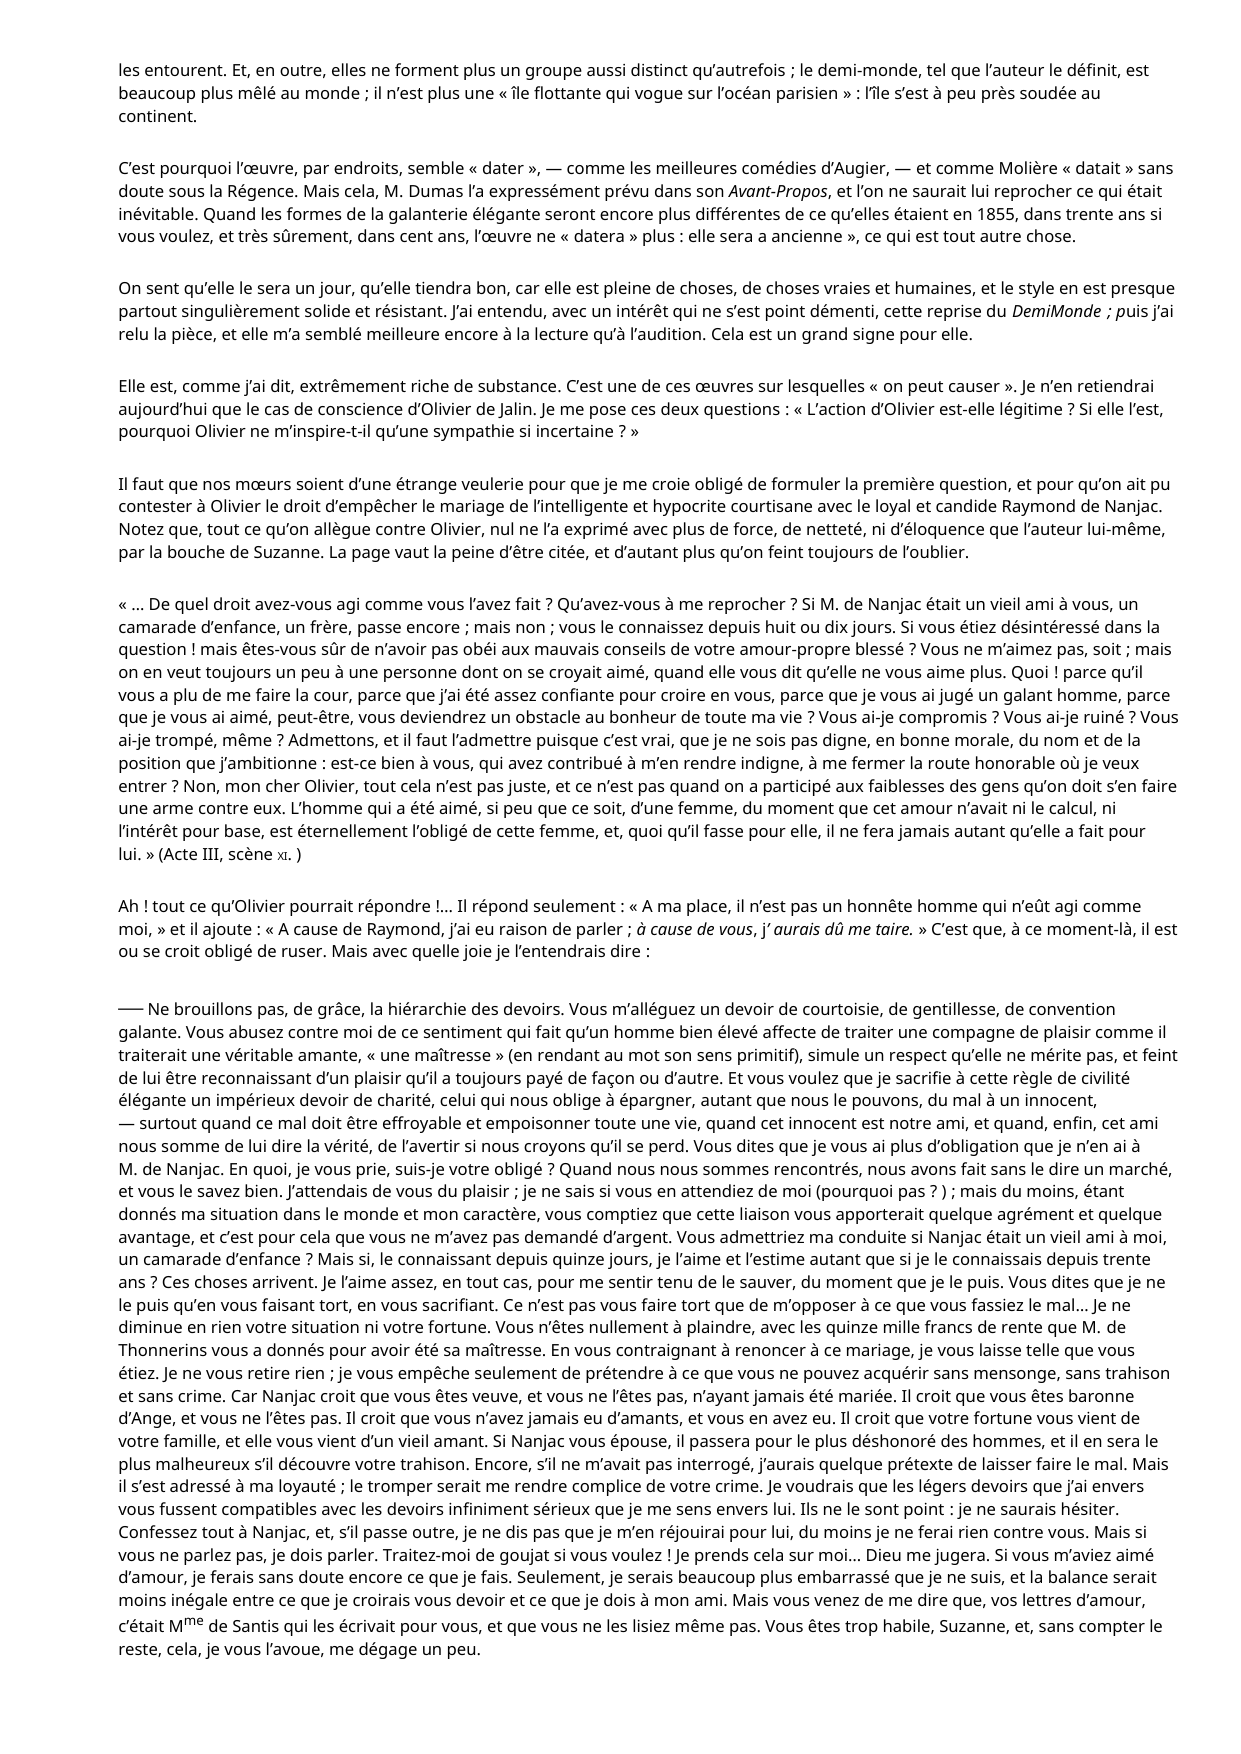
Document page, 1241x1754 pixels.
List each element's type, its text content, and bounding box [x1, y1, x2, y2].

text — Ne brouillons pas, de grâce, la hiérarchie des devoirs. Vous m’alléguez un devoir de courtoisie, de gentillesse, de convention galante. Vous abusez contre moi de ce sentiment qui fait qu’un homme bien élevé affecte de traiter une compagne de plaisir comme il traiterait une véritable amante, « une maîtresse » (en rendant au mot son sens primitif), simule un respect qu’elle ne mérite pas, et feint de lui être reconnaissant d’un plaisir qu’il a toujours payé de façon ou d’autre. Et vous voulez que je sacrifie à cette règle de civilité élégante un impérieux devoir de charité, celui qui nous oblige à épargner, autant que nous le pouvons, du mal à un innocent, — surtout quand ce mal doit être effroyable et empoisonner toute une vie, quand cet innocent est notre ami, et quand, enfin, cet ami nous somme de lui dire la vérité, de l’avertir si nous croyons qu’il se perd. Vous dites que je vous ai plus d’obligation que je n’en ai à M. de Nanjac. En quoi, je vous prie, suis-je votre obligé ? Quand nous nous sommes rencontrés, nous avons fait sans le dire un marché, et vous le savez bien. J’attendais de vous du plaisir ; je ne sais si vous en attendiez de moi (pourquoi pas ? ) ; mais du moins, étant donnés ma situation dans le monde et mon caractère, vous comptiez que cette liaison vous apporterait quelque agrément et quelque avantage, et c’est pour cela que vous ne m’avez pas demandé d’argent. Vous admettriez ma conduite si Nanjac était un vieil ami à moi, un camarade d’enfance ? Mais si, le connaissant depuis quinze jours, je l’aime et l’estime autant que si je le connaissais depuis trente ans ? Ces choses arrivent. Je l’aime assez, en tout cas, pour me sentir tenu de le sauver, du moment que je le puis. Vous dites que je ne le puis qu’en vous faisant tort, en vous sacrifiant. Ce n’est pas vous faire tort que de m’opposer à ce que vous fassiez le mal… Je ne diminue en rien votre situation ni votre fortune. Vous n’êtes nullement à plaindre, avec les quinze mille francs de rente que M. de Thonnerins vous a donnés pour avoir été sa maîtresse. En vous contraignant à renoncer à ce mariage, je vous laisse telle que vous étiez. Je ne vous retire rien ; je vous empêche seulement de prétendre à ce que vous ne pouvez acquérir sans mensonge, sans trahison et sans crime. Car Nanjac croit que vous êtes veuve, et vous ne l’êtes pas, n’ayant jamais été mariée. Il croit que vous êtes baronne d’Ange, et vous ne l’êtes pas. Il croit que vous n’avez jamais eu d’amants, et vous en avez eu. Il croit que votre fortune vous vient de votre famille, et elle vous vient d’un vieil amant. Si Nanjac vous épouse, il passera pour le plus déshonoré des hommes, et il en sera le plus malheureux s’il découvre votre trahison. Encore, s’il ne m’avait pas interrogé, j’aurais quelque prétexte de laisser faire le mal. Mais il s’est adressé à ma loyauté ; le tromper serait me rendre complice de votre crime. Je voudrais que les légers devoirs que j’ai envers vous fussent compatibles avec les devoirs infiniment sérieux que je me sens envers lui. Ils ne le sont point : je ne saurais hésiter. Confessez tout à Nanjac, et, s’il passe outre, je ne dis pas que je m’en réjouirai pour lui, du moins je ne ferai rien contre vous. Mais si vous ne parlez pas, je dois parler. Traitez-moi de goujat si vous voulez ! Je prends cela sur moi… Dieu me jugera. Si vous m’aviez aimé d’amour, je ferais sans doute encore ce que je fais. Seulement, je serais beaucoup plus embarrassé que je ne suis, et la balance serait moins inégale entre ce que je croirais vous devoir et ce que je dois à mon ami. Mais vous venez de me dire que, vos lettres d’amour, c’était Mme de Santis qui les écrivait pour vous, et que vous ne les lisiez même pas. Vous êtes trop habile, Suzanne, et, sans compter le reste, cela, je vous l’avoue, me dégage un peu. [118, 992, 1181, 1661]
text Elle est, comme j’ai dit, extrêmement riche de substance. C’est une de ces œuvres sur lesquelles « on peut causer ». Je n’en retiendrai aujourd’hui que le cas de conscience d’Olivier de Jalin. Je me pose ces deux questions : « L’action d’Olivier est-elle légitime ? Si elle l’est, pourquoi Olivier ne m’inspire-t-il qu’une sympathie si incertaine ? » [118, 374, 1181, 443]
text les entourent. Et, en outre, elles ne forment plus un groupe aussi distinct qu’autrefois ; le demi-monde, tel que l’auteur le définit, est beaucoup plus mêlé au monde ; il n’est plus une « île flottante qui vogue sur l’océan parisien » : l’île s’est à peu près soudée au continent. [118, 59, 1181, 127]
text C’est pourquoi l’œuvre, par endroits, semble « dater », — comme les meilleures comédies d’Augier, — et comme Molière « datait » sans doute sous la Régence. Mais cela, M. Dumas l’a expressément prévu dans son Avant-Propos, et l’on ne saurait lui reprocher ce qui était inévitable. Quand les formes de la galanterie élégante seront encore plus différentes de ce qu’elles étaient en 1855, dans trente ans si vous voulez, et très sûrement, dans cent ans, l’œuvre ne « datera » plus : elle sera a ancienne », ce qui est tout autre chose. [118, 157, 1181, 247]
text « … De quel droit avez-vous agi comme vous l’avez fait ? Qu’avez-vous à me reprocher ? Si M. de Nanjac était un vieil ami à vous, un camarade d’enfance, un frère, passe encore ; mais non ; vous le connaissez depuis huit ou dix jours. Si vous étiez désintéressé dans la question ! mais êtes-vous sûr de n’avoir pas obéi aux mauvais conseils de votre amour-propre blessé ? Vous ne m’aimez pas, soit ; mais on en veut toujours un peu à une personne dont on se croyait aimé, quand elle vous dit qu’elle ne vous aime plus. Quoi ! parce qu’il vous a plu de me faire la cour, parce que j’ai été assez confiante pour croire en vous, parce que je vous ai jugé un galant homme, parce que je vous ai aimé, peut-être, vous deviendrez un obstacle au bonheur de toute ma vie ? Vous ai-je compromis ? Vous ai-je ruiné ? Vous ai-je trompé, même ? Admettons, et il faut l’admettre puisque c’est vrai, que je ne sois pas digne, en bonne morale, du nom et de la position que j’ambitionne : est-ce bien à vous, qui avez contribué à m’en rendre indigne, à me fermer la route honorable où je veux entrer ? Non, mon cher Olivier, tout cela n’est pas juste, et ce n’est pas quand on a participé aux faiblesses des gens qu’on doit s’en faire une arme contre eux. L’homme qui a été aimé, si peu que ce soit, d’une femme, du moment que cet amour n’avait ni le calcul, ni l’intérêt pour base, est éternellement l’obligé de cette femme, et, quoi qu’il fasse pour elle, il ne fera jamais autant qu’elle a fait pour lui. » (Acte III, scène xi. ) [118, 592, 1181, 865]
text On sent qu’elle le sera un jour, qu’elle tiendra bon, car elle est pleine de choses, de choses vraies et humaines, et le style en est presque partout singulièrement solide et résistant. J’ai entendu, avec un intérêt qui ne s’est point démenti, cette reprise du DemiMonde ; puis j’ai relu la pièce, et elle m’a semblé meilleure encore à la lecture qu’à l’audition. Cela est un grand signe pour elle. [118, 277, 1181, 345]
text Ah ! tout ce qu’Olivier pourrait répondre !… Il répond seulement : « A ma place, il n’est pas un honnête homme qui n’eût agi comme moi, » et il ajoute : « A cause de Raymond, j’ai eu raison de parler ; à cause de vous, j’ aurais dû me taire. » C’est que, à ce moment-là, il est ou se croit obligé de ruser. Mais avec quelle joie je l’entendrais dire : [118, 894, 1181, 963]
text Il faut que nos mœurs soient d’une étrange veulerie pour que je me croie obligé de formuler la première question, et pour qu’on ait pu contester à Olivier le droit d’empêcher le mariage de l’intelligente et hypocrite courtisane avec le loyal et candide Raymond de Nanjac. Notez que, tout ce qu’on allègue contre Olivier, nul ne l’a exprimé avec plus de force, de netteté, ni d’éloquence que l’auteur lui-même, par la bouche de Suzanne. La page vaut la peine d’être citée, et d’autant plus qu’on feint toujours de l’oublier. [118, 472, 1181, 563]
